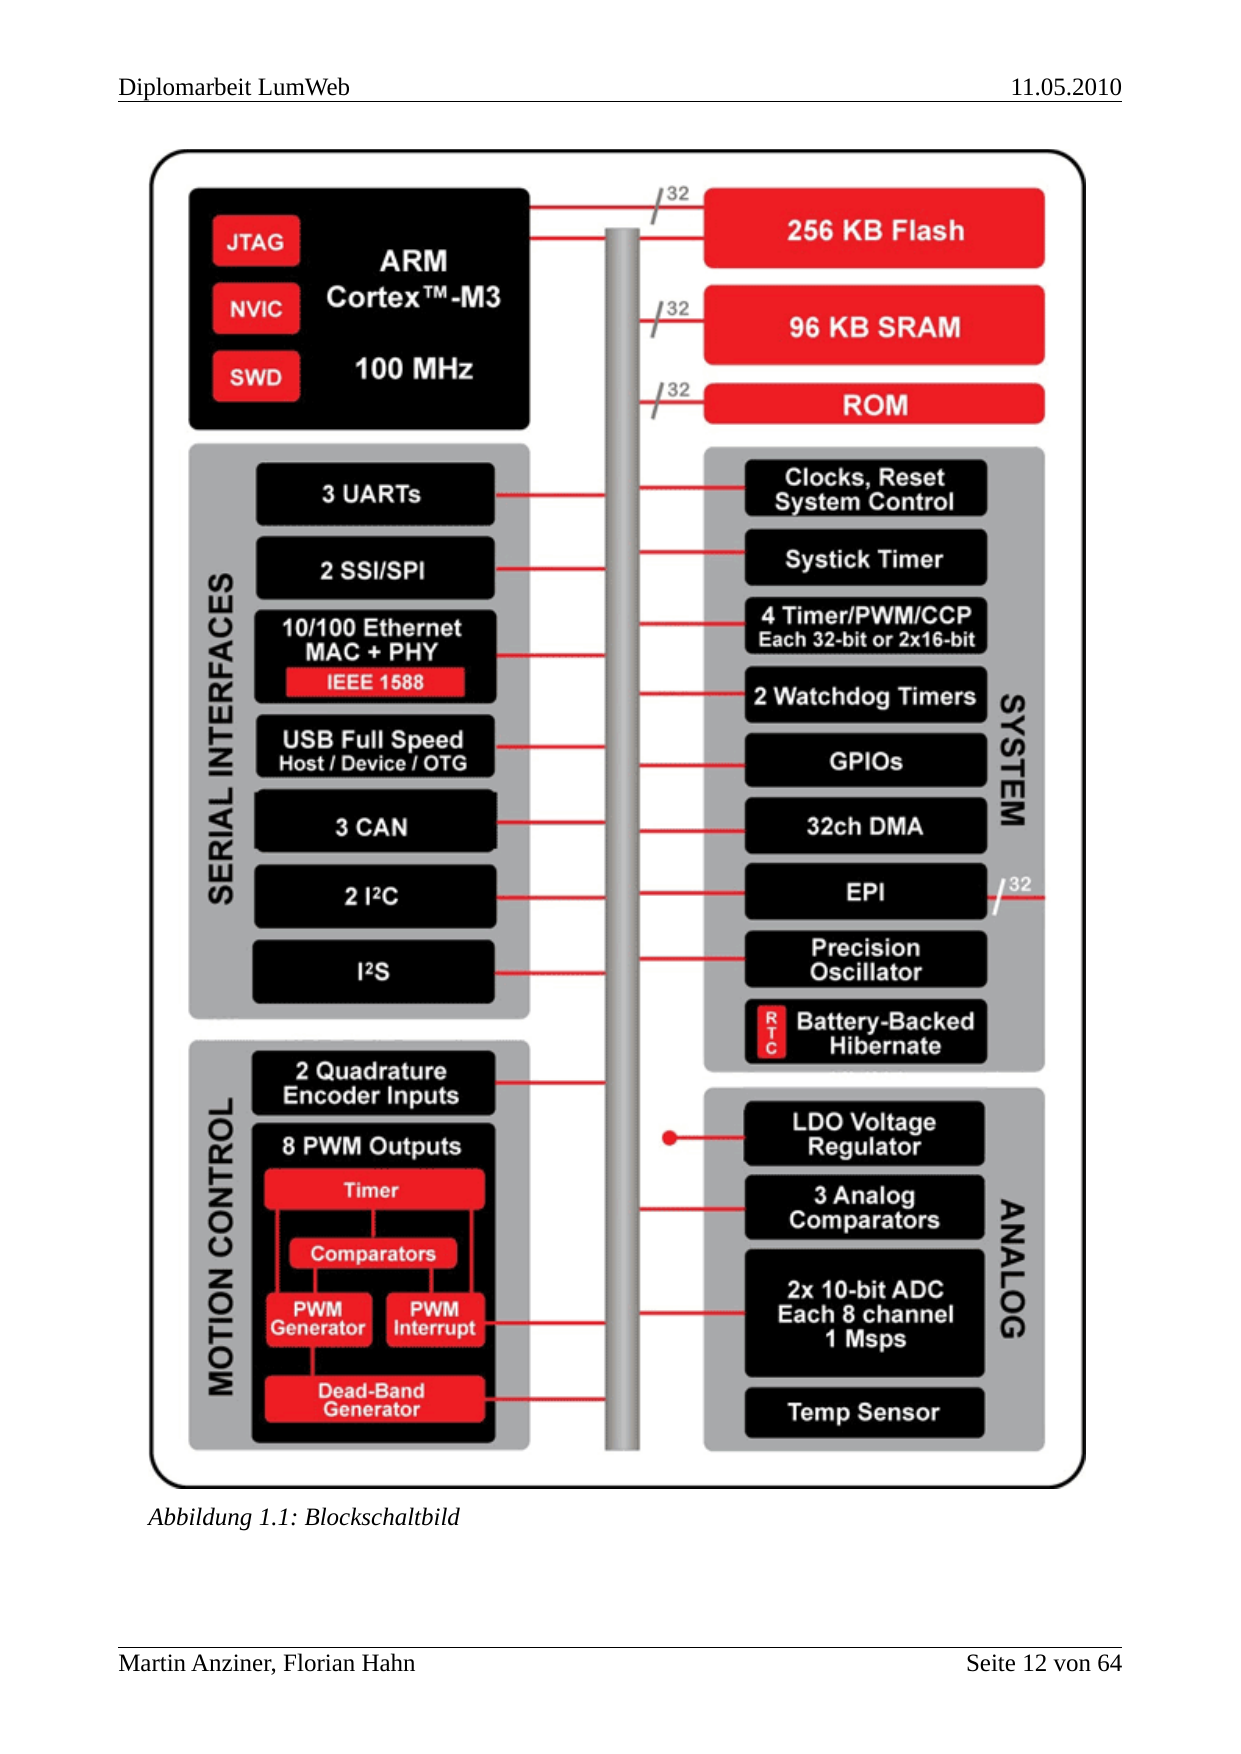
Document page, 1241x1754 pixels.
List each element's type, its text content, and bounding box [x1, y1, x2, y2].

picture [148, 149, 1086, 1489]
text Abbildung 1.1: Blockschaltbild [148, 1489, 1086, 1531]
